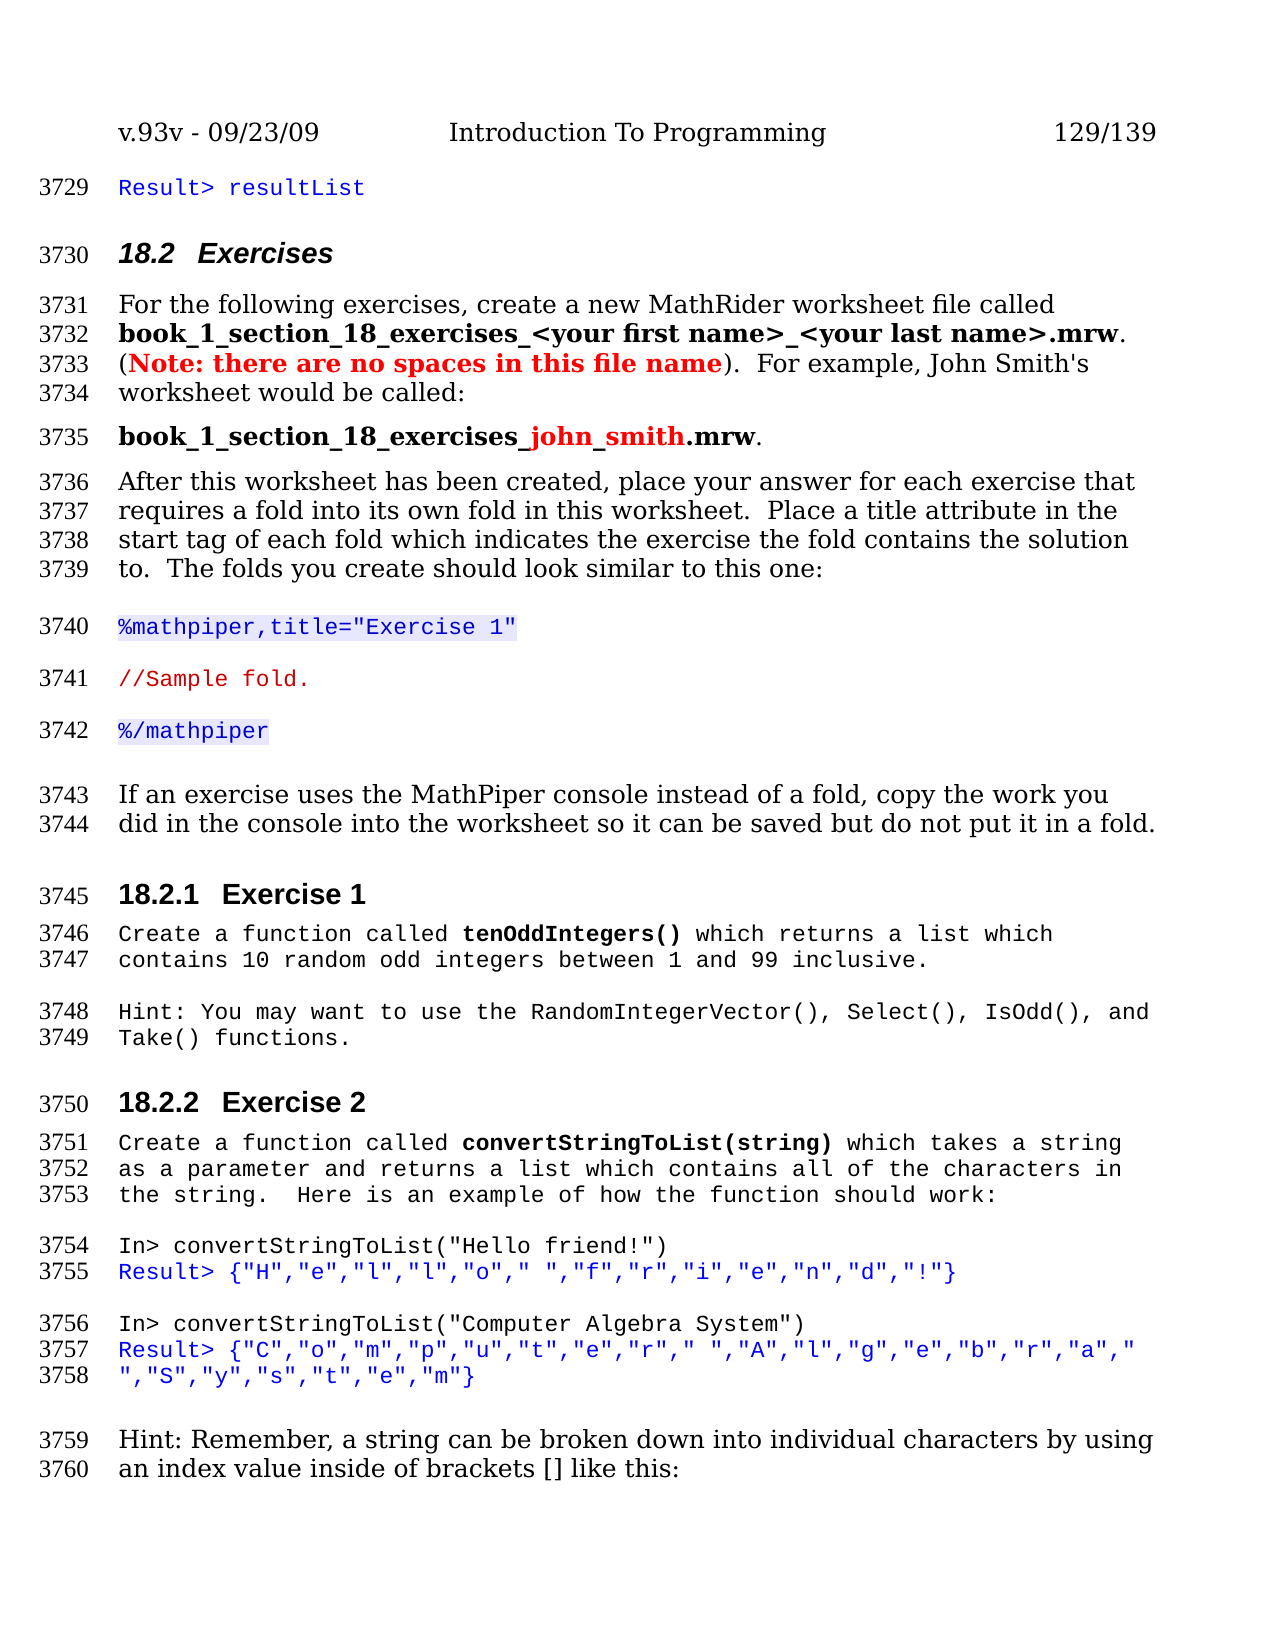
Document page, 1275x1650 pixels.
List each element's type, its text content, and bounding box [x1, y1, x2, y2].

text If an exercise uses the MathPiper console instead of a fold, copy the work you did in the console into the worksheet so it can be saved but do not put it in a fold. [118, 780, 1157, 838]
subtitle Exercises [118, 236, 1157, 269]
subtitle Exercise 1 [118, 877, 1157, 911]
text Create a function called convertStringToList(string) which takes a string as a parameter and returns a list which contains all of the characters in the string. Here is an example of how the function should work: [118, 1131, 1157, 1209]
text Hint: You may want to use the RandomIntegerVector(), Select(), IsOdd(), and Take() functions. [118, 1001, 1157, 1052]
text Result> {"C","o","m","p","u","t","e","r"," ","A","l","g","e","b","r","a"," ","S","y","s","t","e","m"} [118, 1338, 1157, 1390]
text Result> resultList [118, 177, 1157, 203]
text %/mathpiper [118, 719, 1157, 745]
text Hint: Remember, a string can be broken down into individual characters by using an index value inside of brackets [] like this: [118, 1425, 1157, 1484]
text In> convertStringToList("Computer Algebra System") [118, 1313, 1157, 1338]
text In> convertStringToList("Hello friend!") [118, 1235, 1157, 1261]
text For the following exercises, create a new MathRider worksheet file called book_1_section_18_exercises_<your first name>_<your last name>.mrw. (Note: there are no spaces in this file name). For example, John Smith's worksheet would be called: [118, 290, 1157, 407]
text Create a function called tenOddIntegers() which returns a list which contains 10 random odd integers between 1 and 99 inclusive. [118, 923, 1157, 975]
text %mathpiper,title="Exercise 1" [118, 615, 1157, 641]
text After this worksheet has been created, place your answer for each exercise that requires a fold into its own fold in this worksheet. Place a title attribute in the start tag of each fold which indicates the exercise the fold contains the solution to. The folds you create should look similar to this one: [118, 467, 1157, 583]
text Result> {"H","e","l","l","o"," ","f","r","i","e","n","d","!"} [118, 1261, 1157, 1287]
text //Sample fold. [118, 667, 1157, 693]
text book_1_section_18_exercises_john_smith.mrw. [118, 422, 1157, 452]
subtitle Exercise 2 [118, 1086, 1157, 1119]
